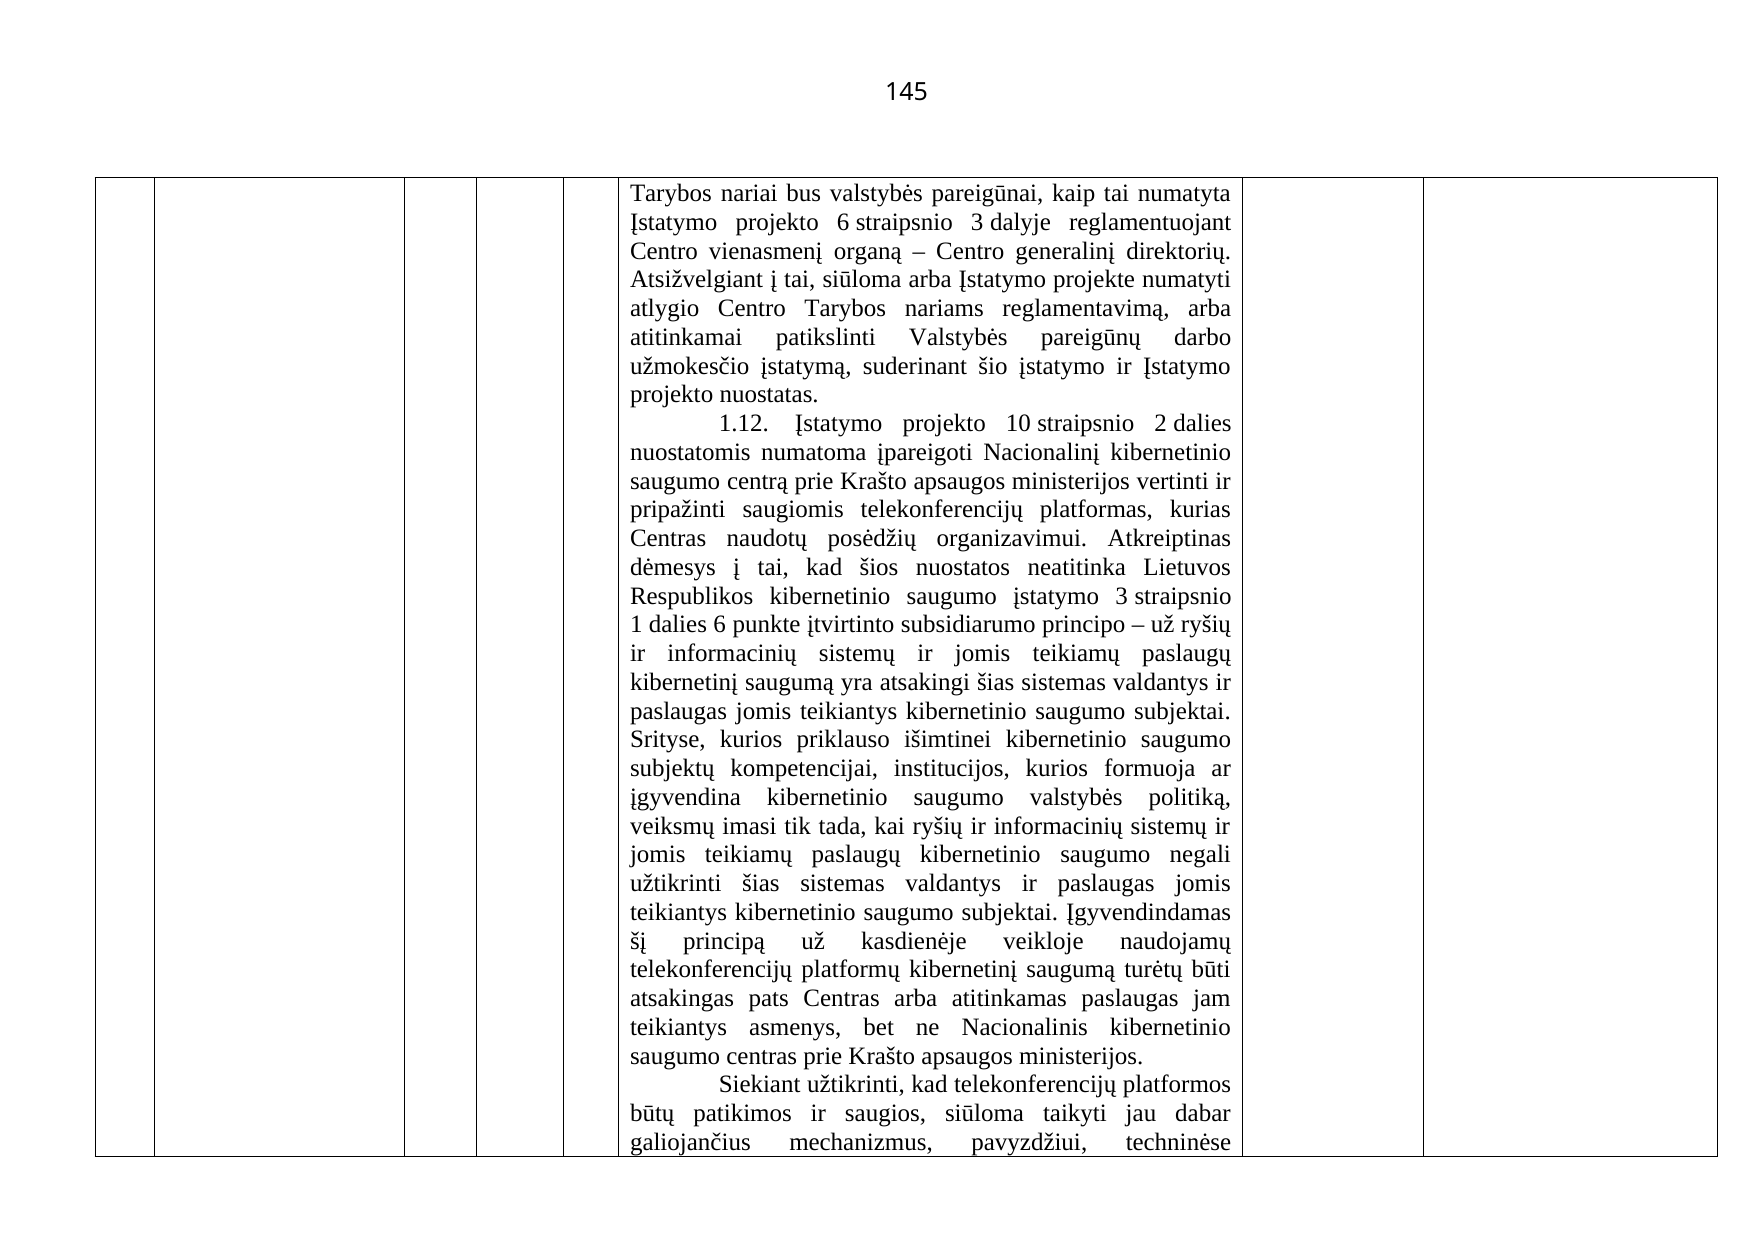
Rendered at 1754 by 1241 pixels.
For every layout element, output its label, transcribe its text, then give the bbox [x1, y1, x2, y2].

table_cell Tarybos nariai bus valstybės pareigūnai, kaip tai numatyta Įstatymo projekto 6 straipsnio 3 dalyje reglamentuojant Centro vienasmenį organą – Centro generalinį direktorių. Atsižvelgiant į tai, siūloma arba Įstatymo projekte numatyti atlygio Centro Tarybos nariams reglamentavimą, arba atitinkamai patikslinti Valstybės pareigūnų darbo užmokesčio įstatymą, suderinant šio įstatymo ir Įstatymo projekto nuostatas. 1.12. Įstatymo projekto 10 straipsnio 2 dalies nuostatomis numatoma įpareigoti Nacionalinį kibernetinio saugumo centrą prie Krašto apsaugos ministerijos vertinti ir pripažinti saugiomis telekonferencijų platformas, kurias Centras naudotų posėdžių organizavimui. Atkreiptinas dėmesys į tai, kad šios nuostatos neatitinka Lietuvos Respublikos kibernetinio saugumo įstatymo 3 straipsnio 1 dalies 6 punkte įtvirtinto subsidiarumo principo – už ryšių ir informacinių sistemų ir jomis teikiamų paslaugų kibernetinį saugumą yra atsakingi šias sistemas valdantys ir paslaugas jomis teikiantys kibernetinio saugumo subjektai. Srityse, kurios priklauso išimtinei kibernetinio saugumo subjektų kompetencijai, institucijos, kurios formuoja ar įgyvendina kibernetinio saugumo valstybės politiką, veiksmų imasi tik tada, kai ryšių ir informacinių sistemų ir jomis teikiamų paslaugų kibernetinio saugumo negali užtikrinti šias sistemas valdantys ir paslaugas jomis teikiantys kibernetinio saugumo subjektai. Įgyvendindamas šį principą už kasdienėje veikloje naudojamų telekonferencijų platformų kibernetinį saugumą turėtų būti atsakingas pats Centras arba atitinkamas paslaugas jam teikiantys asmenys, bet ne Nacionalinis kibernetinio saugumo centras prie Krašto apsaugos ministerijos. Siekiant užtikrinti, kad telekonferencijų platformos būtų patikimos ir saugios, siūloma taikyti jau dabar galiojančius mechanizmus, pavyzdžiui, techninėse [619, 178, 1242, 1156]
table_cell [1424, 178, 1717, 1156]
table_cell [155, 178, 404, 1156]
table_cell [564, 178, 618, 1156]
table_cell [96, 178, 154, 1156]
table_cell [405, 178, 476, 1156]
table_cell [1243, 178, 1423, 1156]
table_cell [477, 178, 563, 1156]
